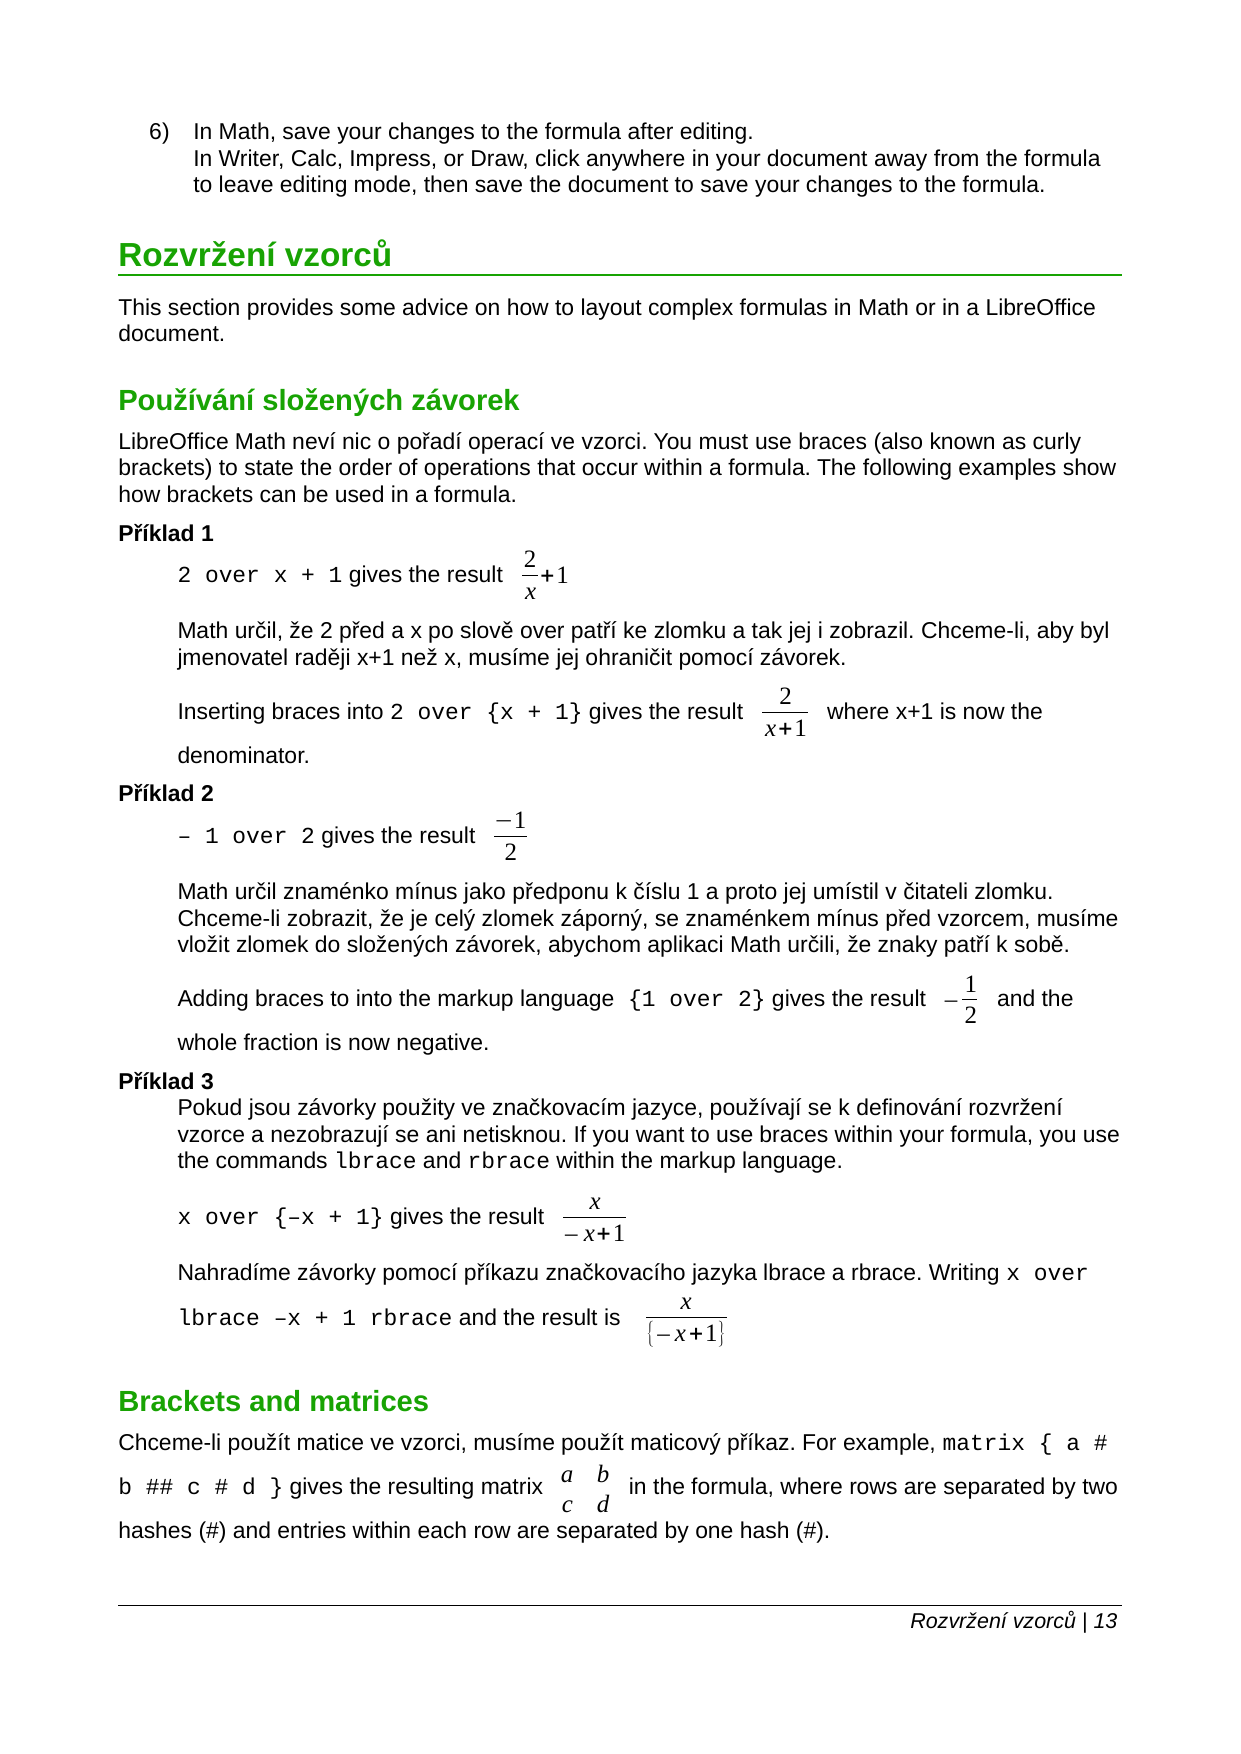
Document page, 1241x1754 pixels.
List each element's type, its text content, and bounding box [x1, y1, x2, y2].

text This section provides some advice on how to layout complex formulas in Math or in a LibreOffice document. [118, 294, 1122, 346]
text Příklad 1 [118, 519, 1122, 546]
subtitle Používání složených závorek [118, 383, 1122, 416]
text x over {–x + 1} gives the result [177, 1188, 1122, 1247]
text Příklad 3 [118, 1068, 1122, 1094]
text LibreOffice Math neví nic o pořadí operací ve vzorci. You must use braces (also known as curly brackets) to state the order of operations that occur within a formula. The following examples show how brackets can be used in a formula. [118, 428, 1122, 507]
text Math určil, že 2 před a x po slově over patří ke zlomku a tak jej i zobrazil. Chceme-li, aby byl jmenovatel raději x+1 než x, musíme jej ohraničit pomocí závorek. [177, 617, 1122, 670]
subtitle Rozvržení vzorců [118, 236, 1122, 274]
text Nahradíme závorky pomocí příkazu značkovacího jazyka lbrace a rbrace. Writing x over lbrace –x + 1 rbrace and the result is [177, 1259, 1122, 1348]
subtitle Brackets and matrices [118, 1384, 1122, 1417]
text 2 over x + 1 gives the result [177, 546, 1122, 605]
text Adding braces to into the markup language {1 over 2} gives the resultand the whole fraction is now negative. [177, 970, 1122, 1055]
text Math určil znaménko mínus jako předponu k číslu 1 a proto jej umístil v čitateli zlomku. Chceme-li zobrazit, že je celý zlomek záporný, se znaménkem mínus před vzorcem, musíme vložit zlomek do složených závorek, abychom aplikaci Math určili, že znaky patří k sobě. [177, 878, 1122, 957]
list In Math, save your changes to the formula after editing. In Writer, Calc, Impress, or Draw, click anywhere in your document away from the formula to leave editing mode, then save the document to save your changes to the formula. [169, 118, 1122, 197]
text Příklad 2 [118, 780, 1122, 807]
text – 1 over 2 gives the result [177, 807, 1122, 866]
text Pokud jsou závorky použity ve značkovacím jazyce, používají se k definování rozvržení vzorce a nezobrazují se ani netisknou. If you want to use braces within your formula, you use the commands lbrace and rbrace within the markup language. [177, 1094, 1122, 1175]
text Chceme-li použít matice ve vzorci, musíme použít maticový příkaz. For example, matrix { a # b ## c # d } gives the resulting matrixin the formula, where rows are separated by two hashes (#) and entries within each row are separated by one hash (#). [118, 1429, 1122, 1543]
text Inserting braces into 2 over {x + 1} gives the resultwhere x+1 is now the denominator. [177, 683, 1122, 768]
